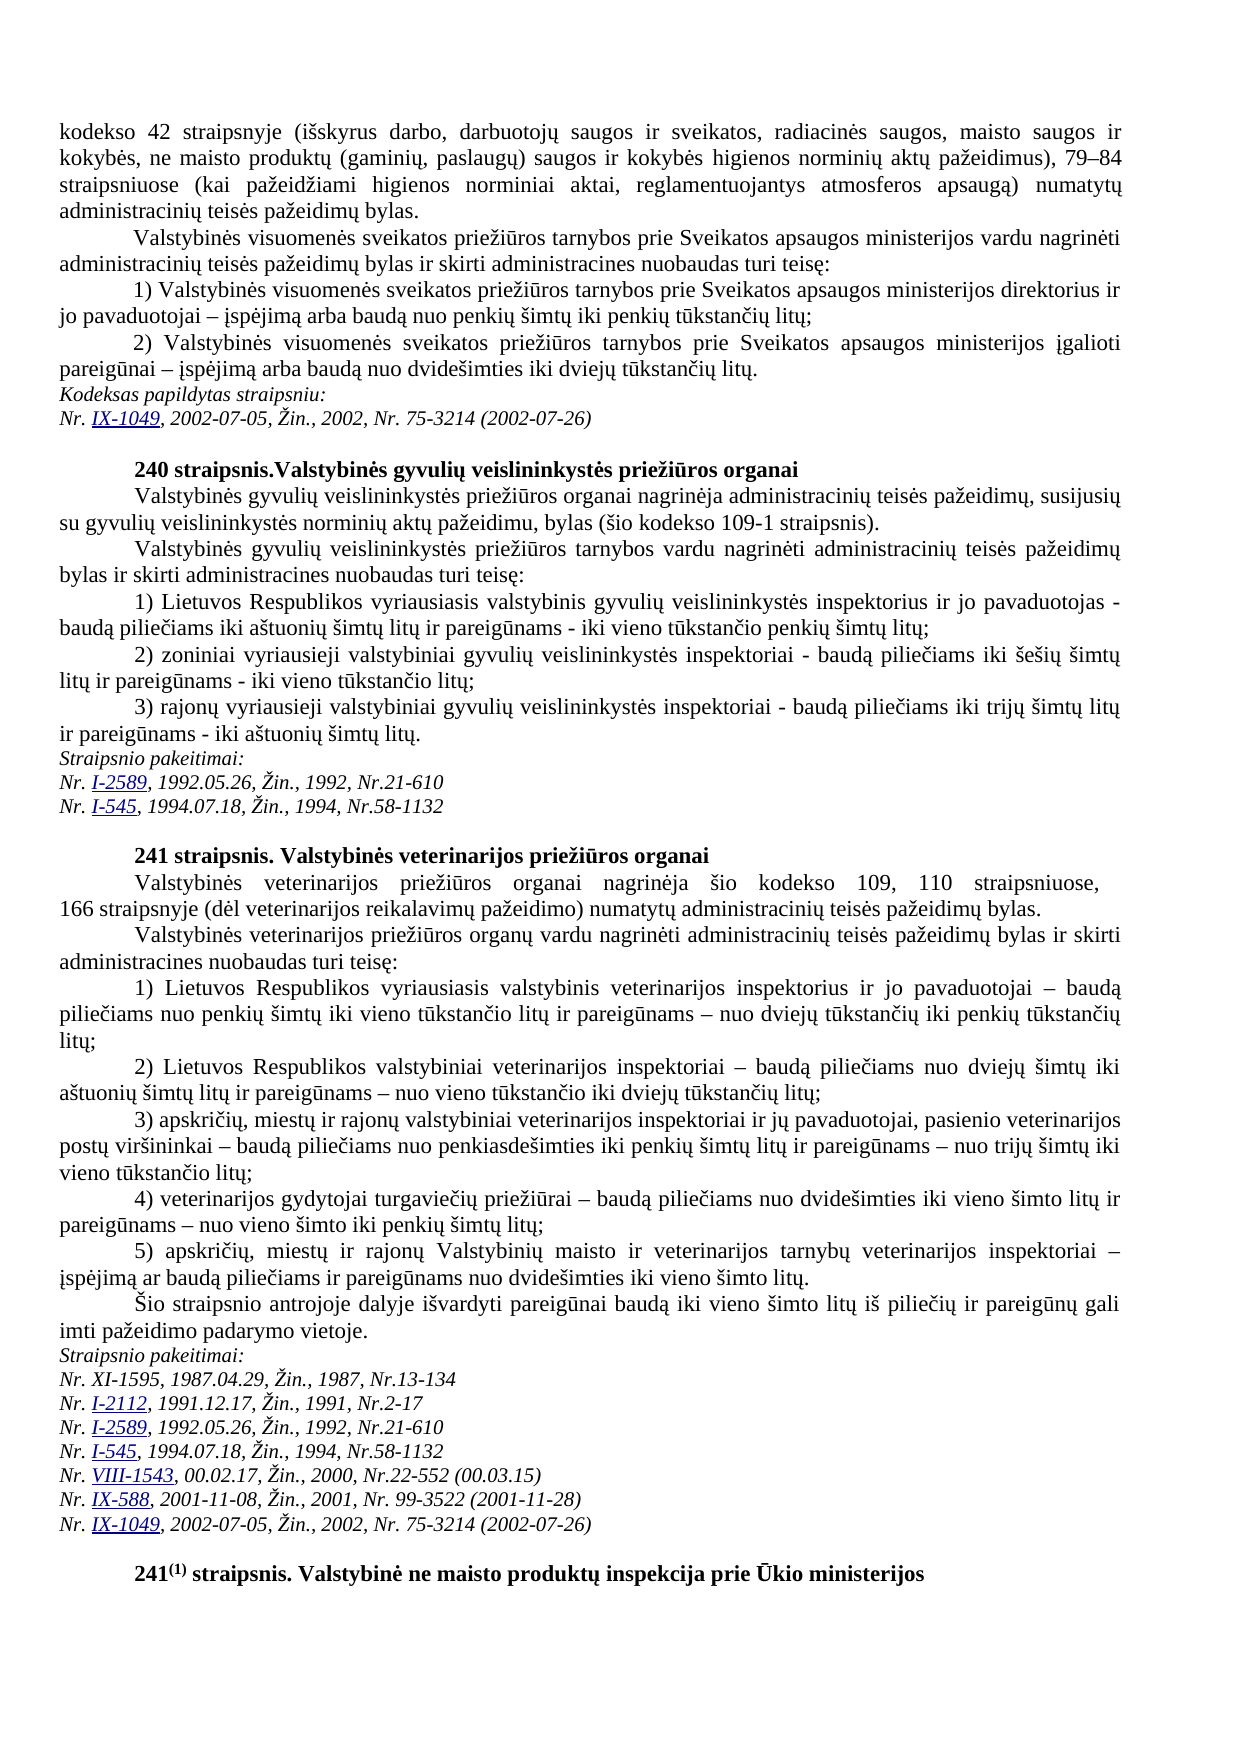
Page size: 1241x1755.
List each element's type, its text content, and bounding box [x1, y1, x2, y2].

text Kodeksas papildytas straipsniu: [59, 382, 1122, 406]
text 1) Valstybinės visuomenės sveikatos priežiūros tarnybos prie Sveikatos apsaugos ministerijos direktorius ir jo pavaduotojai – įspėjimą arba baudą nuo penkių šimtų iki penkių tūkstančių litų; [59, 276, 1122, 329]
text Valstybinės gyvulių veislininkystės priežiūros tarnybos vardu nagrinėti administracinių teisės pažeidimų bylas ir skirti administracines nuobaudas turi teisę: [59, 535, 1122, 588]
text 240 straipsnis.Valstybinės gyvulių veislininkystės priežiūros organai [59, 456, 1122, 482]
text Nr. I-2112, 1991.12.17, Žin., 1991, Nr.2-17 [59, 1391, 1122, 1415]
text Nr. XI-1595, 1987.04.29, Žin., 1987, Nr.13-134 [59, 1367, 1122, 1391]
text 1) Lietuvos Respublikos vyriausiasis valstybinis gyvulių veislininkystės inspektorius ir jo pavaduotojas -baudą piliečiams iki aštuonių šimtų litų ir pareigūnams - iki vieno tūkstančio penkių šimtų litų; [59, 588, 1122, 641]
text Valstybinės gyvulių veislininkystės priežiūros organai nagrinėja administracinių teisės pažeidimų, susijusių su gyvulių veislininkystės norminių aktų pažeidimu, bylas (šio kodekso 109-1 straipsnis). [59, 482, 1122, 535]
text Nr. IX-1049, 2002-07-05, Žin., 2002, Nr. 75-3214 (2002-07-26) [59, 1511, 1122, 1536]
text 5) apskričių, miestų ir rajonų Valstybinių maisto ir veterinarijos tarnybų veterinarijos inspektoriai – įspėjimą ar baudą piliečiams ir pareigūnams nuo dvidešimties iki vieno šimto litų. [59, 1238, 1122, 1290]
text Valstybinės veterinarijos priežiūros organų vardu nagrinėti administracinių teisės pažeidimų bylas ir skirti administracines nuobaudas turi teisę: [59, 921, 1122, 974]
text 241 straipsnis. Valstybinės veterinarijos priežiūros organai [59, 842, 1122, 869]
text 241(1) straipsnis. Valstybinė ne maisto produktų inspekcija prie Ūkio ministerijos [134, 1559, 1122, 1586]
text 3) apskričių, miestų ir rajonų valstybiniai veterinarijos inspektoriai ir jų pavaduotojai, pasienio veterinarijos postų viršininkai – baudą piliečiams nuo penkiasdešimties iki penkių šimtų litų ir pareigūnams – nuo trijų šimtų iki vieno tūkstančio litų; [59, 1106, 1122, 1185]
text 1) Lietuvos Respublikos vyriausiasis valstybinis veterinarijos inspektorius ir jo pavaduotojai – baudą piliečiams nuo penkių šimtų iki vieno tūkstančio litų ir pareigūnams – nuo dviejų tūkstančių iki penkių tūkstančių litų; [59, 974, 1122, 1053]
text 4) veterinarijos gydytojai turgaviečių priežiūrai – baudą piliečiams nuo dvidešimties iki vieno šimto litų ir pareigūnams – nuo vieno šimto iki penkių šimtų litų; [59, 1185, 1122, 1238]
text Nr. I-2589, 1992.05.26, Žin., 1992, Nr.21-610 [59, 1415, 1122, 1439]
text 2) zoniniai vyriausieji valstybiniai gyvulių veislininkystės inspektoriai - baudą piliečiams iki šešių šimtų litų ir pareigūnams - iki vieno tūkstančio litų; [59, 641, 1122, 693]
text Straipsnio pakeitimai: [59, 746, 1122, 770]
text Nr. IX-588, 2001-11-08, Žin., 2001, Nr. 99-3522 (2001-11-28) [59, 1487, 1122, 1511]
text Nr. IX-1049, 2002-07-05, Žin., 2002, Nr. 75-3214 (2002-07-26) [59, 406, 1122, 430]
text Nr. I-2589, 1992.05.26, Žin., 1992, Nr.21-610 [59, 770, 1122, 794]
text Nr. I-545, 1994.07.18, Žin., 1994, Nr.58-1132 [59, 1439, 1122, 1463]
text Valstybinės visuomenės sveikatos priežiūros tarnybos prie Sveikatos apsaugos ministerijos vardu nagrinėti administracinių teisės pažeidimų bylas ir skirti administracines nuobaudas turi teisę: [59, 223, 1122, 276]
text kodekso 42 straipsnyje (išskyrus darbo, darbuotojų saugos ir sveikatos, radiacinės saugos, maisto saugos ir kokybės, ne maisto produktų (gaminių, paslaugų) saugos ir kokybės higienos norminių aktų pažeidimus), 79–84 straipsniuose (kai pažeidžiami higienos norminiai aktai, reglamentuojantys atmosferos apsaugą) numatytų administracinių teisės pažeidimų bylas. [59, 118, 1122, 223]
text 2) Valstybinės visuomenės sveikatos priežiūros tarnybos prie Sveikatos apsaugos ministerijos įgalioti pareigūnai – įspėjimą arba baudą nuo dvidešimties iki dviejų tūkstančių litų. [59, 329, 1122, 382]
text Straipsnio pakeitimai: [59, 1343, 1122, 1367]
text Valstybinės veterinarijos priežiūros organai nagrinėja šio kodekso 109, 110 straipsniuose, 166 straipsnyje (dėl veterinarijos reikalavimų pažeidimo) numatytų administracinių teisės pažeidimų bylas. [59, 869, 1122, 921]
text Nr. I-545, 1994.07.18, Žin., 1994, Nr.58-1132 [59, 794, 1122, 818]
text Šio straipsnio antrojoje dalyje išvardyti pareigūnai baudą iki vieno šimto litų iš piliečių ir pareigūnų gali imti pažeidimo padarymo vietoje. [59, 1290, 1122, 1343]
text 2) Lietuvos Respublikos valstybiniai veterinarijos inspektoriai – baudą piliečiams nuo dviejų šimtų iki aštuonių šimtų litų ir pareigūnams – nuo vieno tūkstančio iki dviejų tūkstančių litų; [59, 1053, 1122, 1106]
text Nr. VIII-1543, 00.02.17, Žin., 2000, Nr.22-552 (00.03.15) [59, 1463, 1122, 1487]
text 3) rajonų vyriausieji valstybiniai gyvulių veislininkystės inspektoriai - baudą piliečiams iki trijų šimtų litų ir pareigūnams - iki aštuonių šimtų litų. [59, 693, 1122, 746]
